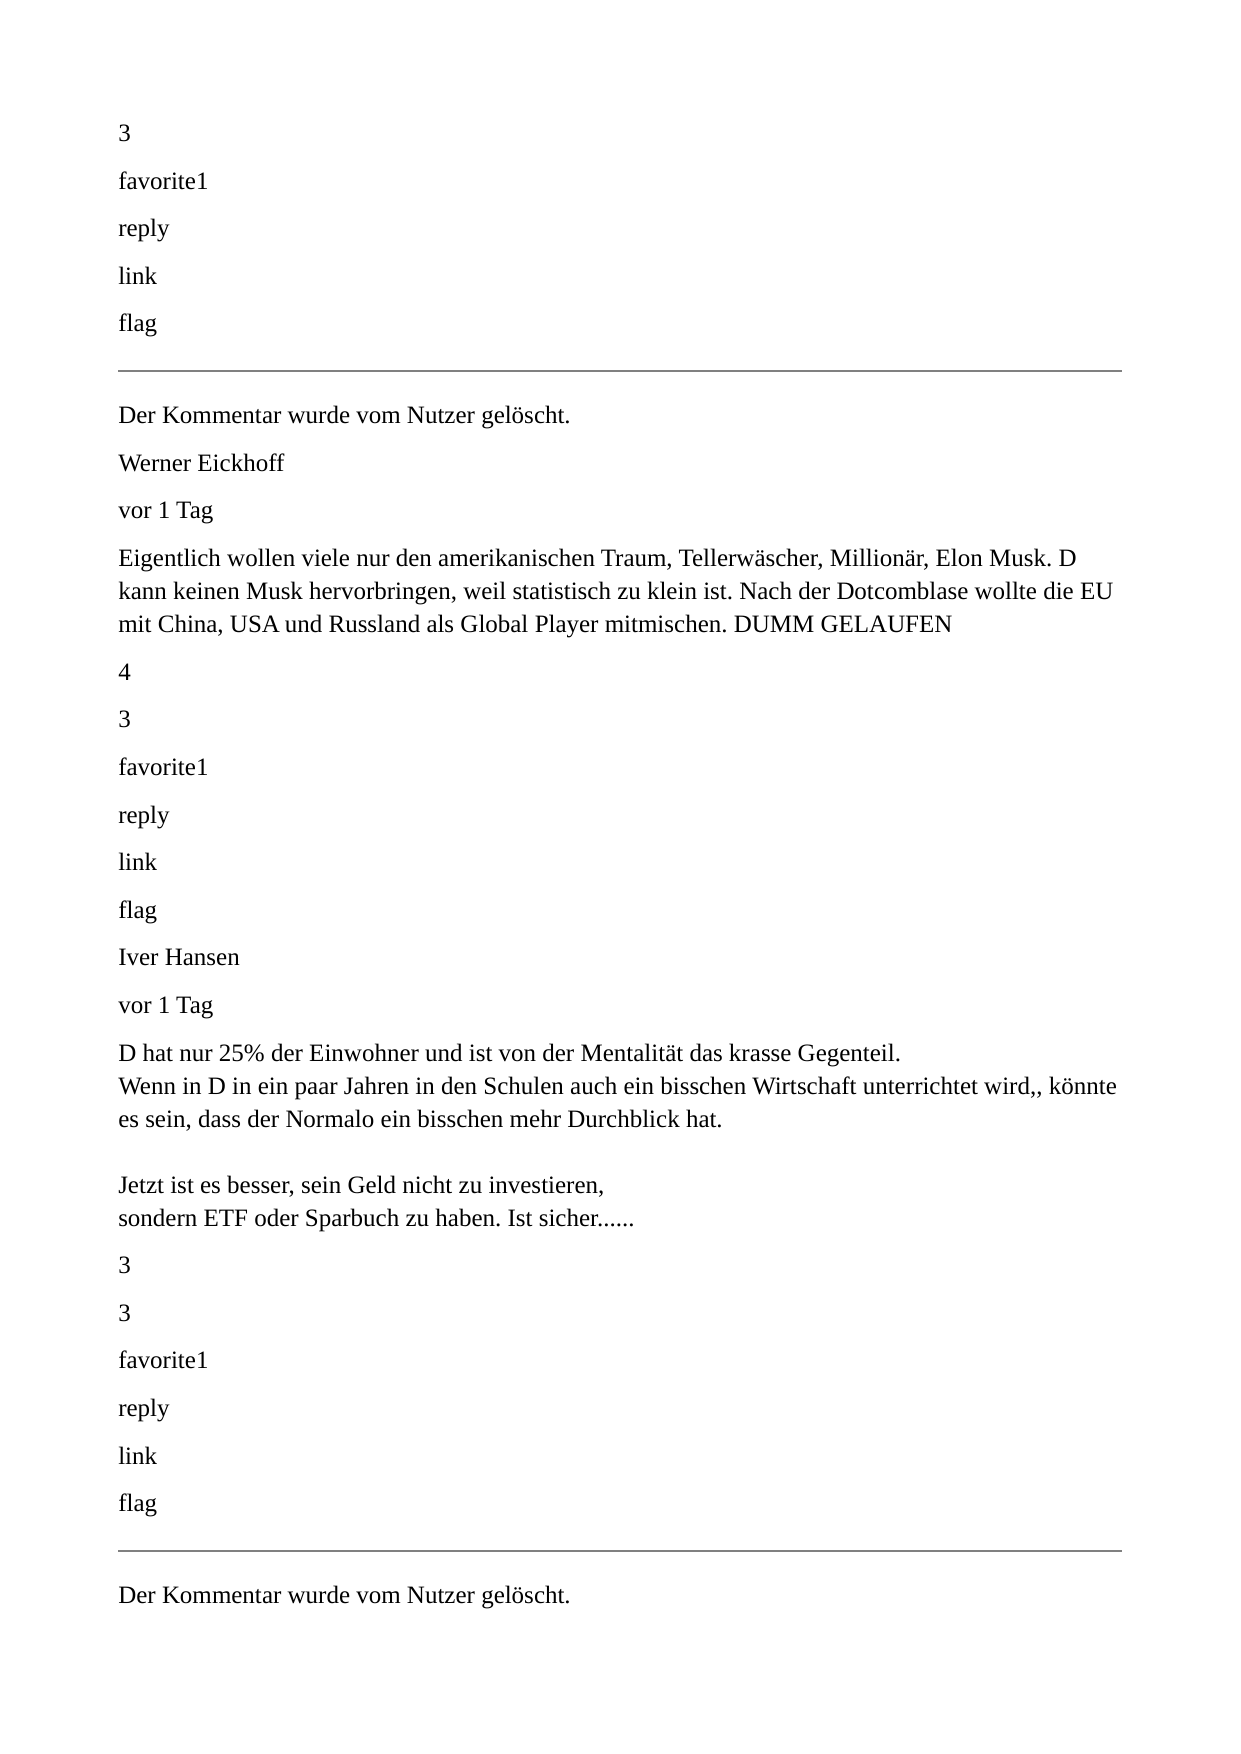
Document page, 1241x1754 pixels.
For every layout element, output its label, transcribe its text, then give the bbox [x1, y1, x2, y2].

text link [118, 261, 1122, 290]
text favorite1 [118, 752, 1122, 781]
text D hat nur 25% der Einwohner und ist von der Mentalität das krasse Gegenteil. Wenn in D in ein paar Jahren in den Schulen auch ein bisschen Wirtschaft unterrichtet wird,, könnte es sein, dass der Normalo ein bisschen mehr Durchblick hat. Jetzt ist es besser, sein Geld nicht zu investieren, sondern ETF oder Sparbuch zu haben. Ist sicher...... [118, 1038, 1122, 1232]
text favorite1 [118, 1346, 1122, 1374]
text favorite1 [118, 166, 1122, 194]
text vor 1 Tag [118, 496, 1122, 524]
text 3 [118, 1298, 1122, 1327]
text 4 [118, 657, 1122, 686]
text reply [118, 800, 1122, 828]
text Der Kommentar wurde vom Nutzer gelöscht. [118, 1580, 1122, 1609]
text 3 [118, 704, 1122, 733]
text vor 1 Tag [118, 990, 1122, 1019]
text reply [118, 1393, 1122, 1422]
text link [118, 1441, 1122, 1469]
text Eigentlich wollen viele nur den amerikanischen Traum, Tellerwäscher, Millionär, Elon Musk. D kann keinen Musk hervorbringen, weil statistisch zu klein ist. Nach der Dotcomblase wollte die EU mit China, USA und Russland als Global Player mitmischen. DUMM GELAUFEN [118, 543, 1122, 638]
text 3 [118, 118, 1122, 147]
text 3 [118, 1250, 1122, 1279]
text flag [118, 1488, 1122, 1517]
text Werner Eickhoff [118, 448, 1122, 477]
text Der Kommentar wurde vom Nutzer gelöscht. [118, 400, 1122, 429]
text Iver Hansen [118, 942, 1122, 971]
text flag [118, 308, 1122, 337]
text link [118, 847, 1122, 876]
text reply [118, 213, 1122, 242]
text flag [118, 895, 1122, 924]
